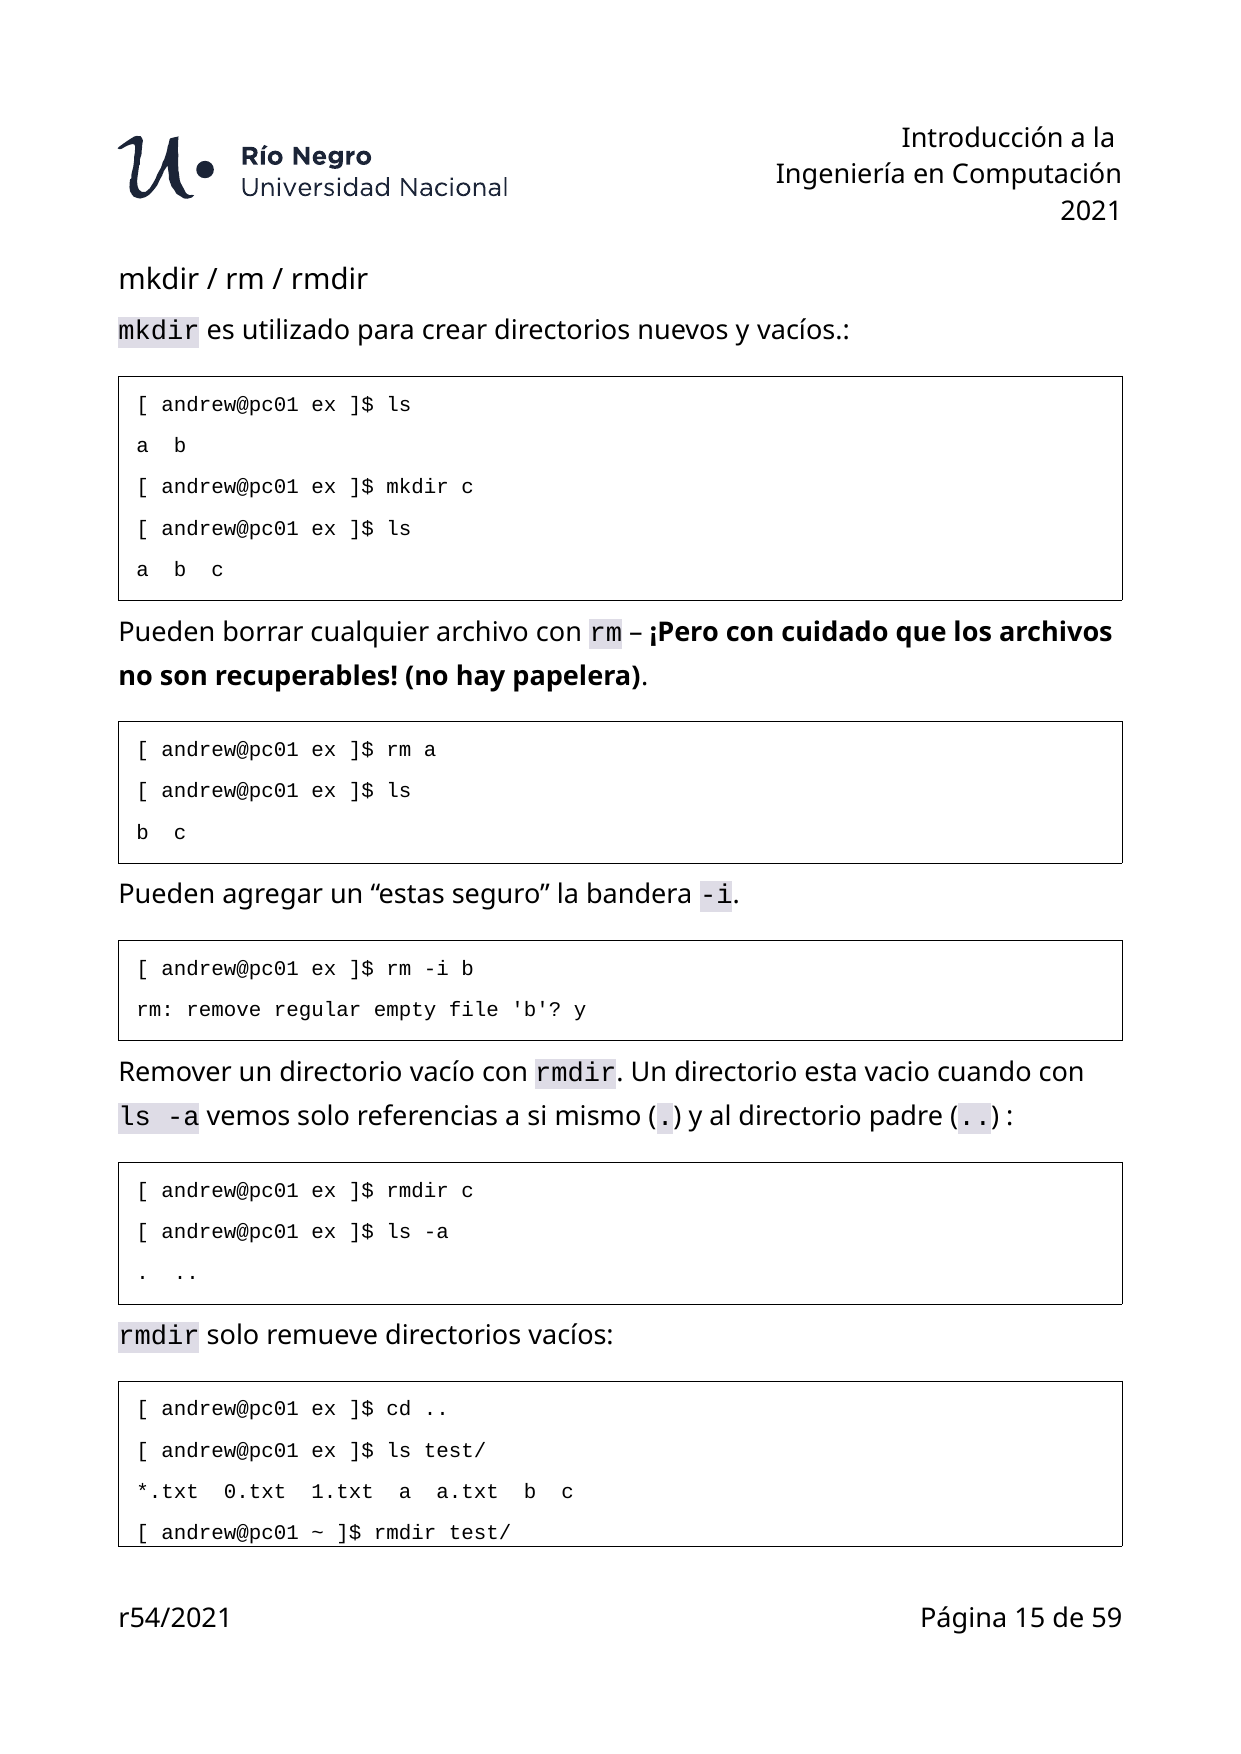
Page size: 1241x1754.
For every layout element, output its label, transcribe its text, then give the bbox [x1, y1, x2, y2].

text [ andrew@pc01 ex ]$ ls [119, 500, 1122, 541]
text Remover un directorio vacío con rmdir. Un directorio esta vacio cuando con ls -a vemos solo referencias a si mismo (.) y al directorio padre (..) : [118, 1052, 1122, 1134]
text a b c [119, 541, 1122, 600]
text [ andrew@pc01 ex ]$ mkdir c [119, 458, 1122, 500]
text rm: remove regular empty file 'b'? y [119, 981, 1122, 1040]
text [ andrew@pc01 ex ]$ ls [119, 377, 1122, 417]
text b c [119, 804, 1122, 863]
text *.txt 0.txt 1.txt a a.txt b c [119, 1463, 1122, 1504]
text [ andrew@pc01 ex ]$ rm a [119, 722, 1122, 763]
text [ andrew@pc01 ex ]$ ls test/ [119, 1422, 1122, 1463]
text [ andrew@pc01 ex ]$ rmdir c [119, 1163, 1122, 1203]
text [ andrew@pc01 ~ ]$ rmdir test/ [119, 1504, 1122, 1546]
subtitle mkdir / rm / rmdir [118, 258, 1122, 298]
text . .. [119, 1244, 1122, 1304]
text Pueden agregar un “estas seguro” la bandera -i. [118, 875, 1122, 912]
text [ andrew@pc01 ex ]$ ls -a [119, 1203, 1122, 1244]
text Pueden borrar cualquier archivo con rm – ¡Pero con cuidado que los archivos no son recuperables! (no hay papelera). [118, 612, 1122, 693]
text [ andrew@pc01 ex ]$ ls [119, 763, 1122, 804]
text [ andrew@pc01 ex ]$ cd .. [119, 1382, 1122, 1422]
text [ andrew@pc01 ex ]$ rm -i b [119, 941, 1122, 981]
text rmdir solo remueve directorios vacíos: [118, 1316, 1122, 1353]
text a b [119, 417, 1122, 458]
text mkdir es utilizado para crear directorios nuevos y vacíos.: [118, 311, 1122, 348]
